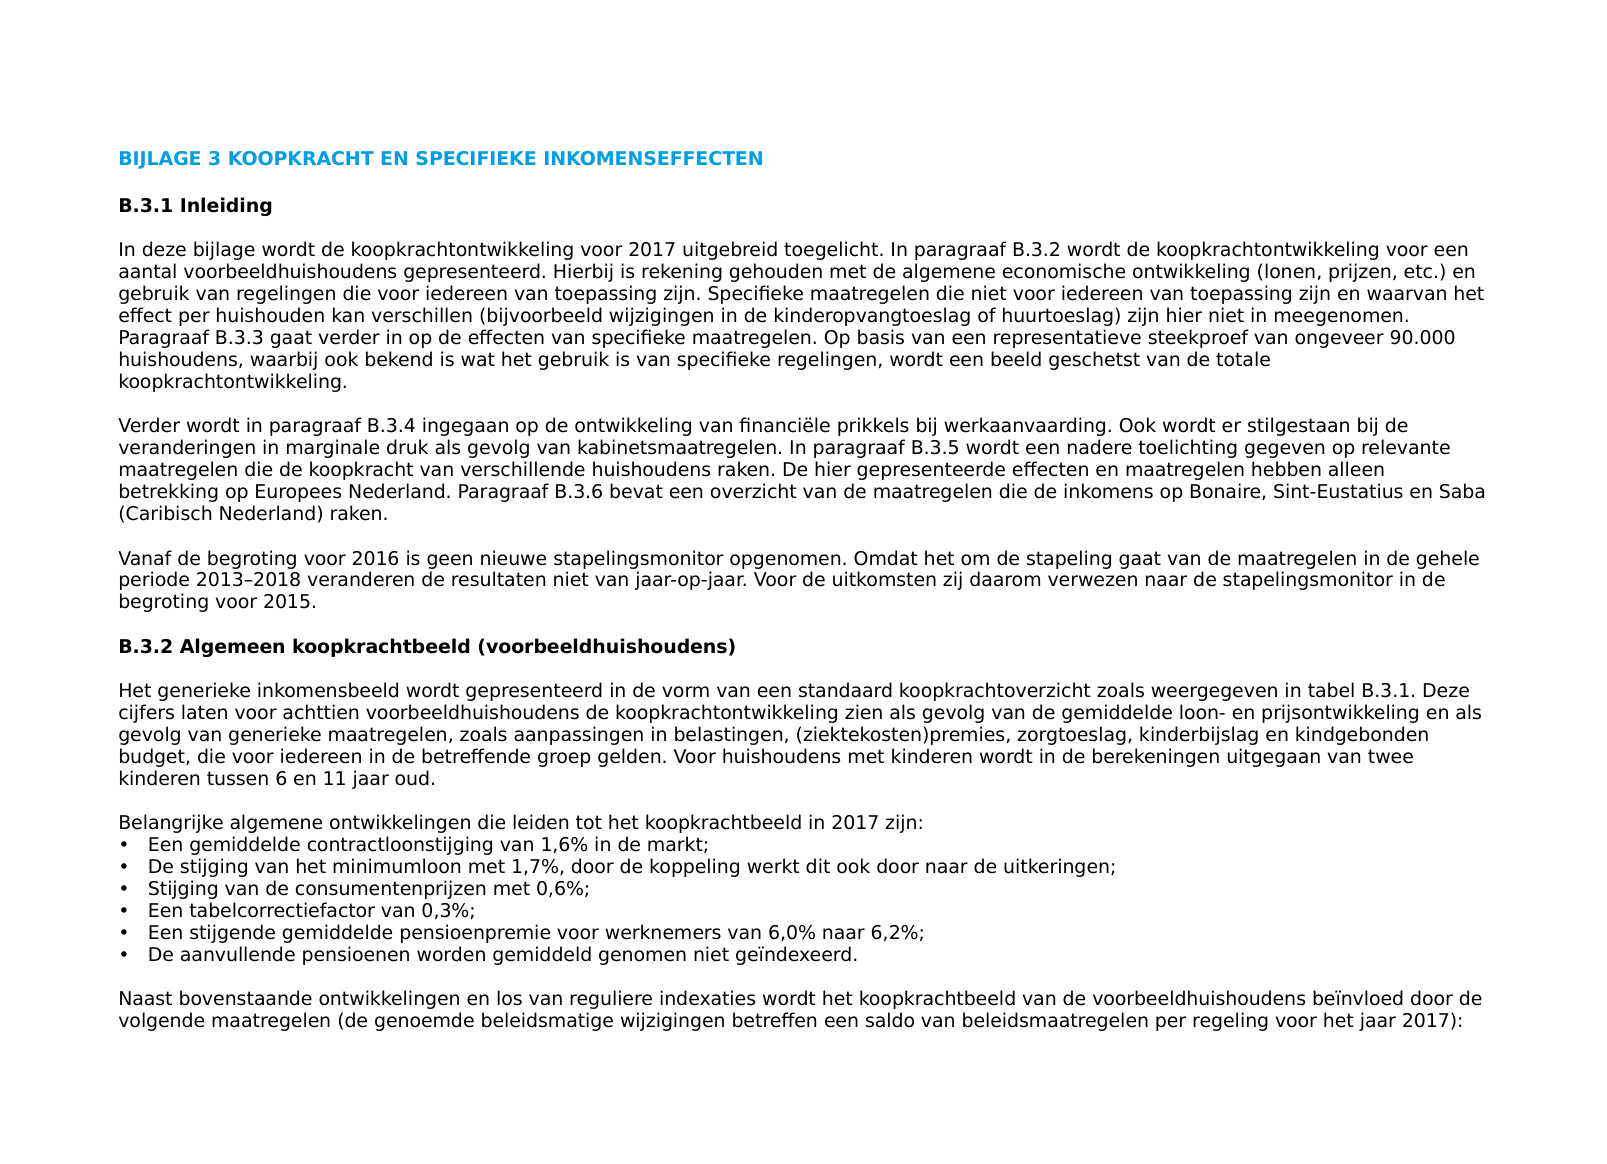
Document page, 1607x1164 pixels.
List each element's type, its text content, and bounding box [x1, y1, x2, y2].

text • Een tabelcorrectiefactor van 0,3%; [118, 900, 1488, 922]
text • Een gemiddelde contractloonstijging van 1,6% in de markt; [118, 834, 1488, 856]
subtitle B.3.2 Algemeen koopkrachtbeeld (voorbeeldhuishoudens) [118, 636, 1488, 657]
text • De stijging van het minimumloon met 1,7%, door de koppeling werkt dit ook door naar de uitkeringen; [118, 856, 1488, 878]
text Het generieke inkomensbeeld wordt gepresenteerd in de vorm van een standaard koopkrachtoverzicht zoals weergegeven in tabel B.3.1. Deze cijfers laten voor achttien voorbeeldhuishoudens de koopkrachtontwikkeling zien als gevolg van de gemiddelde loon- en prijsontwikkeling en als gevolg van generieke maatregelen, zoals aanpassingen in belastingen, (ziektekosten)premies, zorgtoeslag, kinderbijslag en kindgebonden budget, die voor iedereen in de betreffende groep gelden. Voor huishoudens met kinderen wordt in de berekeningen uitgegaan van twee kinderen tussen 6 en 11 jaar oud. [118, 680, 1488, 789]
text Belangrijke algemene ontwikkelingen die leiden tot het koopkrachtbeeld in 2017 zijn: [118, 812, 1488, 834]
text Vanaf de begroting voor 2016 is geen nieuwe stapelingsmonitor opgenomen. Omdat het om de stapeling gaat van de maatregelen in de gehele periode 2013–2018 veranderen de resultaten niet van jaar-op-jaar. Voor de uitkomsten zij daarom verwezen naar de stapelingsmonitor in de begroting voor 2015. [118, 547, 1488, 613]
text In deze bijlage wordt de koopkrachtontwikkeling voor 2017 uitgebreid toegelicht. In paragraaf B.3.2 wordt de koopkrachtontwikkeling voor een aantal voorbeeldhuishoudens gepresenteerd. Hierbij is rekening gehouden met de algemene economische ontwikkeling (lonen, prijzen, etc.) en gebruik van regelingen die voor iedereen van toepassing zijn. Specifieke maatregelen die niet voor iedereen van toepassing zijn en waarvan het effect per huishouden kan verschillen (bijvoorbeeld wijzigingen in de kinderopvangtoeslag of huurtoeslag) zijn hier niet in meegenomen. Paragraaf B.3.3 gaat verder in op de effecten van specifieke maatregelen. Op basis van een representatieve steekproef van ongeveer 90.000 huishoudens, waarbij ook bekend is wat het gebruik is van specifieke regelingen, wordt een beeld geschetst van de totale koopkrachtontwikkeling. [118, 239, 1488, 393]
text • De aanvullende pensioenen worden gemiddeld genomen niet geïndexeerd. [118, 944, 1488, 966]
text • Stijging van de consumentenprijzen met 0,6%; [118, 878, 1488, 900]
subtitle BIJLAGE 3 KOOPKRACHT EN SPECIFIEKE INKOMENSEFFECTEN [118, 148, 1488, 170]
subtitle B.3.1 Inleiding [118, 195, 1488, 217]
text Naast bovenstaande ontwikkelingen en los van reguliere indexaties wordt het koopkrachtbeeld van de voorbeeldhuishoudens beïnvloed door de volgende maatregelen (de genoemde beleidsmatige wijzigingen betreffen een saldo van beleidsmaatregelen per regeling voor het jaar 2017): [118, 988, 1488, 1032]
text Verder wordt in paragraaf B.3.4 ingegaan op de ontwikkeling van financiële prikkels bij werkaanvaarding. Ook wordt er stilgestaan bij de veranderingen in marginale druk als gevolg van kabinetsmaatregelen. In paragraaf B.3.5 wordt een nadere toelichting gegeven op relevante maatregelen die de koopkracht van verschillende huishoudens raken. De hier gepresenteerde effecten en maatregelen hebben alleen betrekking op Europees Nederland. Paragraaf B.3.6 bevat een overzicht van de maatregelen die de inkomens op Bonaire, Sint-Eustatius en Saba (Caribisch Nederland) raken. [118, 415, 1488, 525]
text • Een stijgende gemiddelde pensioenpremie voor werknemers van 6,0% naar 6,2%; [118, 922, 1488, 944]
